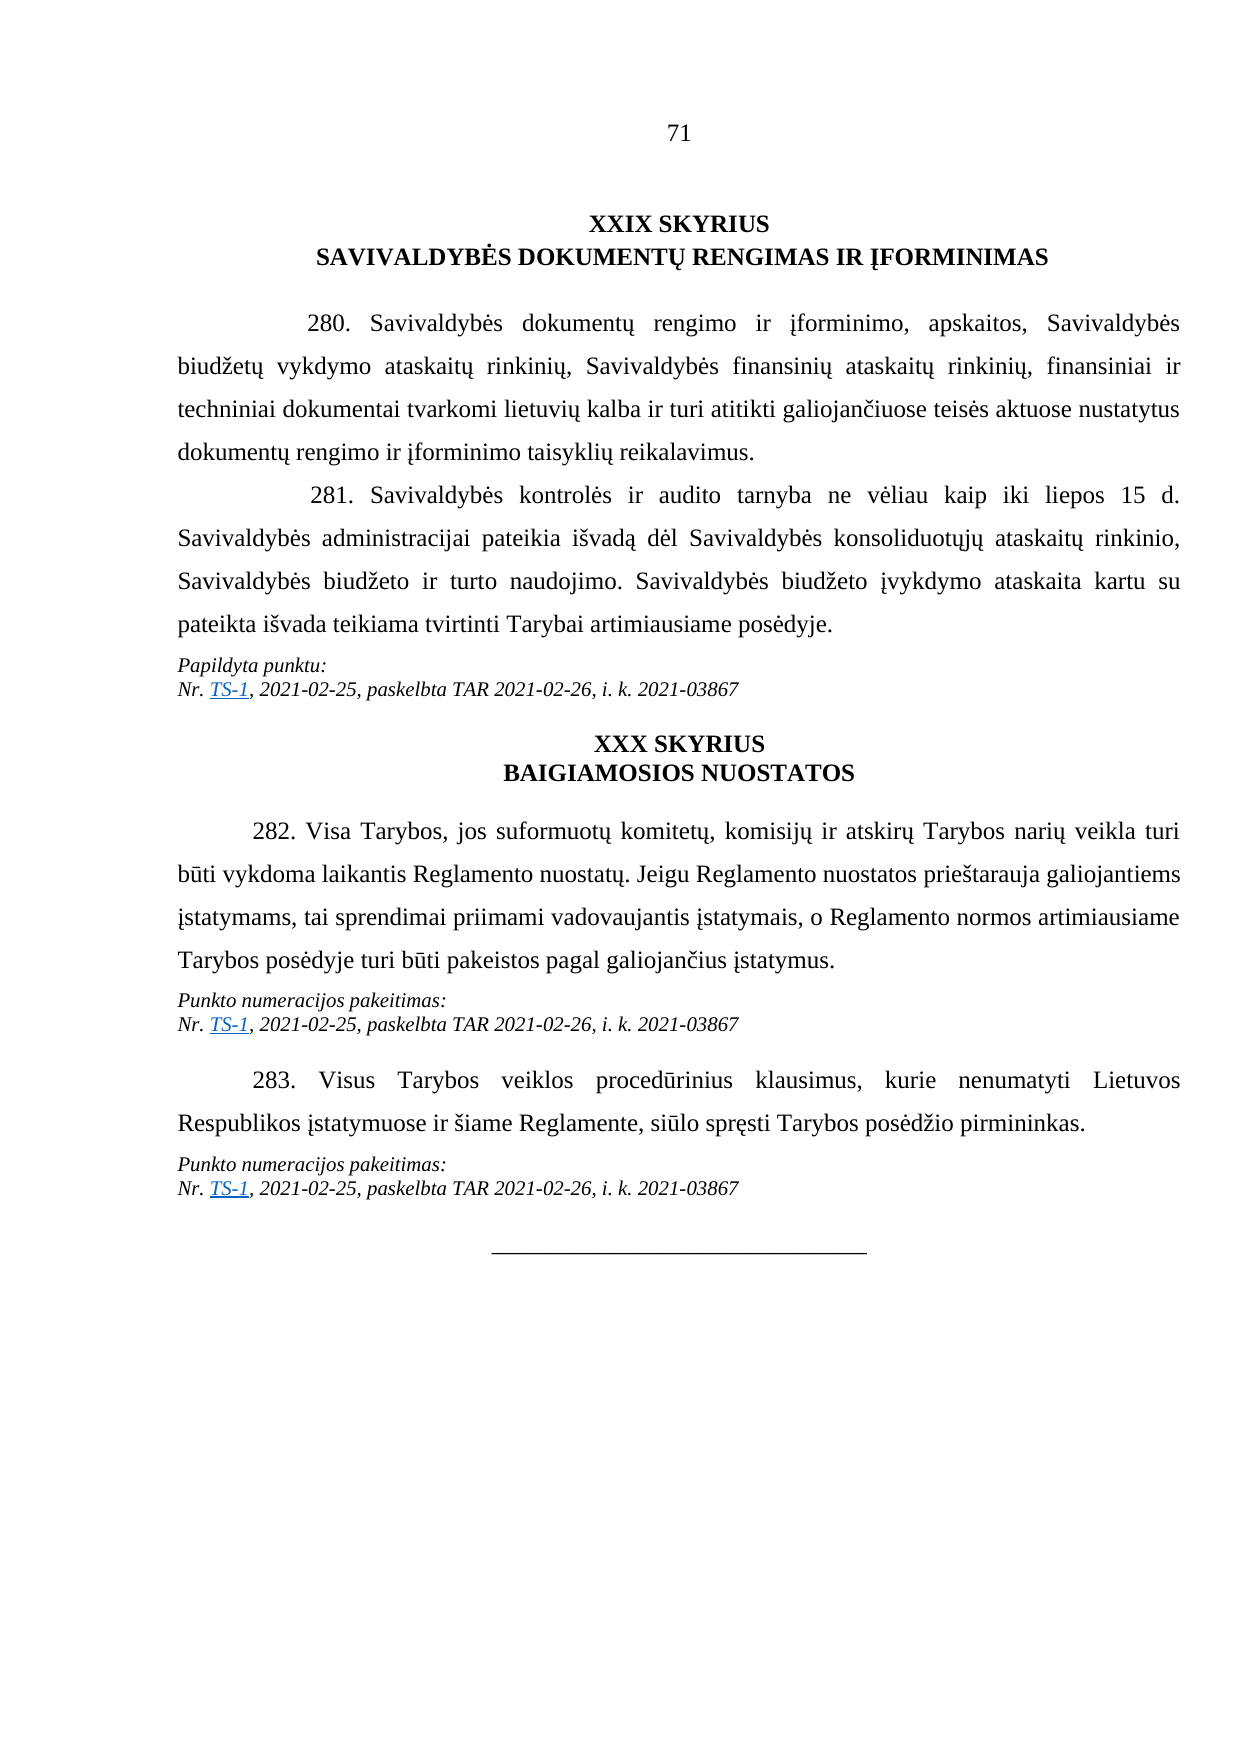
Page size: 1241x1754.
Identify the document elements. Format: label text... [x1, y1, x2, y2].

text Nr. TS-1, 2021-02-25, paskelbta TAR 2021-02-26, i. k. 2021-03867 [177, 677, 1181, 701]
text SAVIVALDYBĖS DOKUMENTŲ RENGIMAS IR ĮFORMINIMAS [177, 242, 1181, 270]
text Nr. TS-1, 2021-02-25, paskelbta TAR 2021-02-26, i. k. 2021-03867 [177, 1176, 1181, 1199]
text 282. Visa Tarybos, jos suformuotų komitetų, komisijų ir atskirų Tarybos narių veikla turi būti vykdoma laikantis Reglamento nuostatų. Jeigu Reglamento nuostatos prieštarauja galiojantiems įstatymams, tai sprendimai priimami vadovaujantis įstatymais, o Reglamento normos artimiausiame Tarybos posėdyje turi būti pakeistos pagal galiojančius įstatymus. [177, 816, 1181, 974]
text Punkto numeracijos pakeitimas: [177, 1151, 1181, 1176]
text 281. Savivaldybės kontrolės ir audito tarnyba ne vėliau kaip iki liepos 15 d. Savivaldybės administracijai pateikia išvadą dėl Savivaldybės konsoliduotųjų ataskaitų rinkinio, Savivaldybės biudžeto ir turto naudojimo. Savivaldybės biudžeto įvykdymo ataskaita kartu su pateikta išvada teikiama tvirtinti Tarybai artimiausiame posėdyje. [177, 480, 1181, 638]
text XXX SKYRIUS [177, 729, 1181, 758]
text ______________________________ [177, 1228, 1181, 1257]
text Nr. TS-1, 2021-02-25, paskelbta TAR 2021-02-26, i. k. 2021-03867 [177, 1012, 1181, 1036]
text Papildyta punktu: [177, 653, 1181, 677]
text 280. Savivaldybės dokumentų rengimo ir įforminimo, apskaitos, Savivaldybės biudžetų vykdymo ataskaitų rinkinių, Savivaldybės finansinių ataskaitų rinkinių, finansiniai ir techniniai dokumentai tvarkomi lietuvių kalba ir turi atitikti galiojančiuose teisės aktuose nustatytus dokumentų rengimo ir įforminimo taisyklių reikalavimus. [177, 308, 1181, 466]
text BAIGIAMOSIOS NUOSTATOS [177, 758, 1181, 787]
text XXIX SKYRIUS [177, 209, 1181, 237]
text Punkto numeracijos pakeitimas: [177, 988, 1181, 1012]
text 283. Visus Tarybos veiklos procedūrinius klausimus, kurie nenumatyti Lietuvos Respublikos įstatymuose ir šiame Reglamente, siūlo spręsti Tarybos posėdžio pirmininkas. [177, 1065, 1181, 1137]
